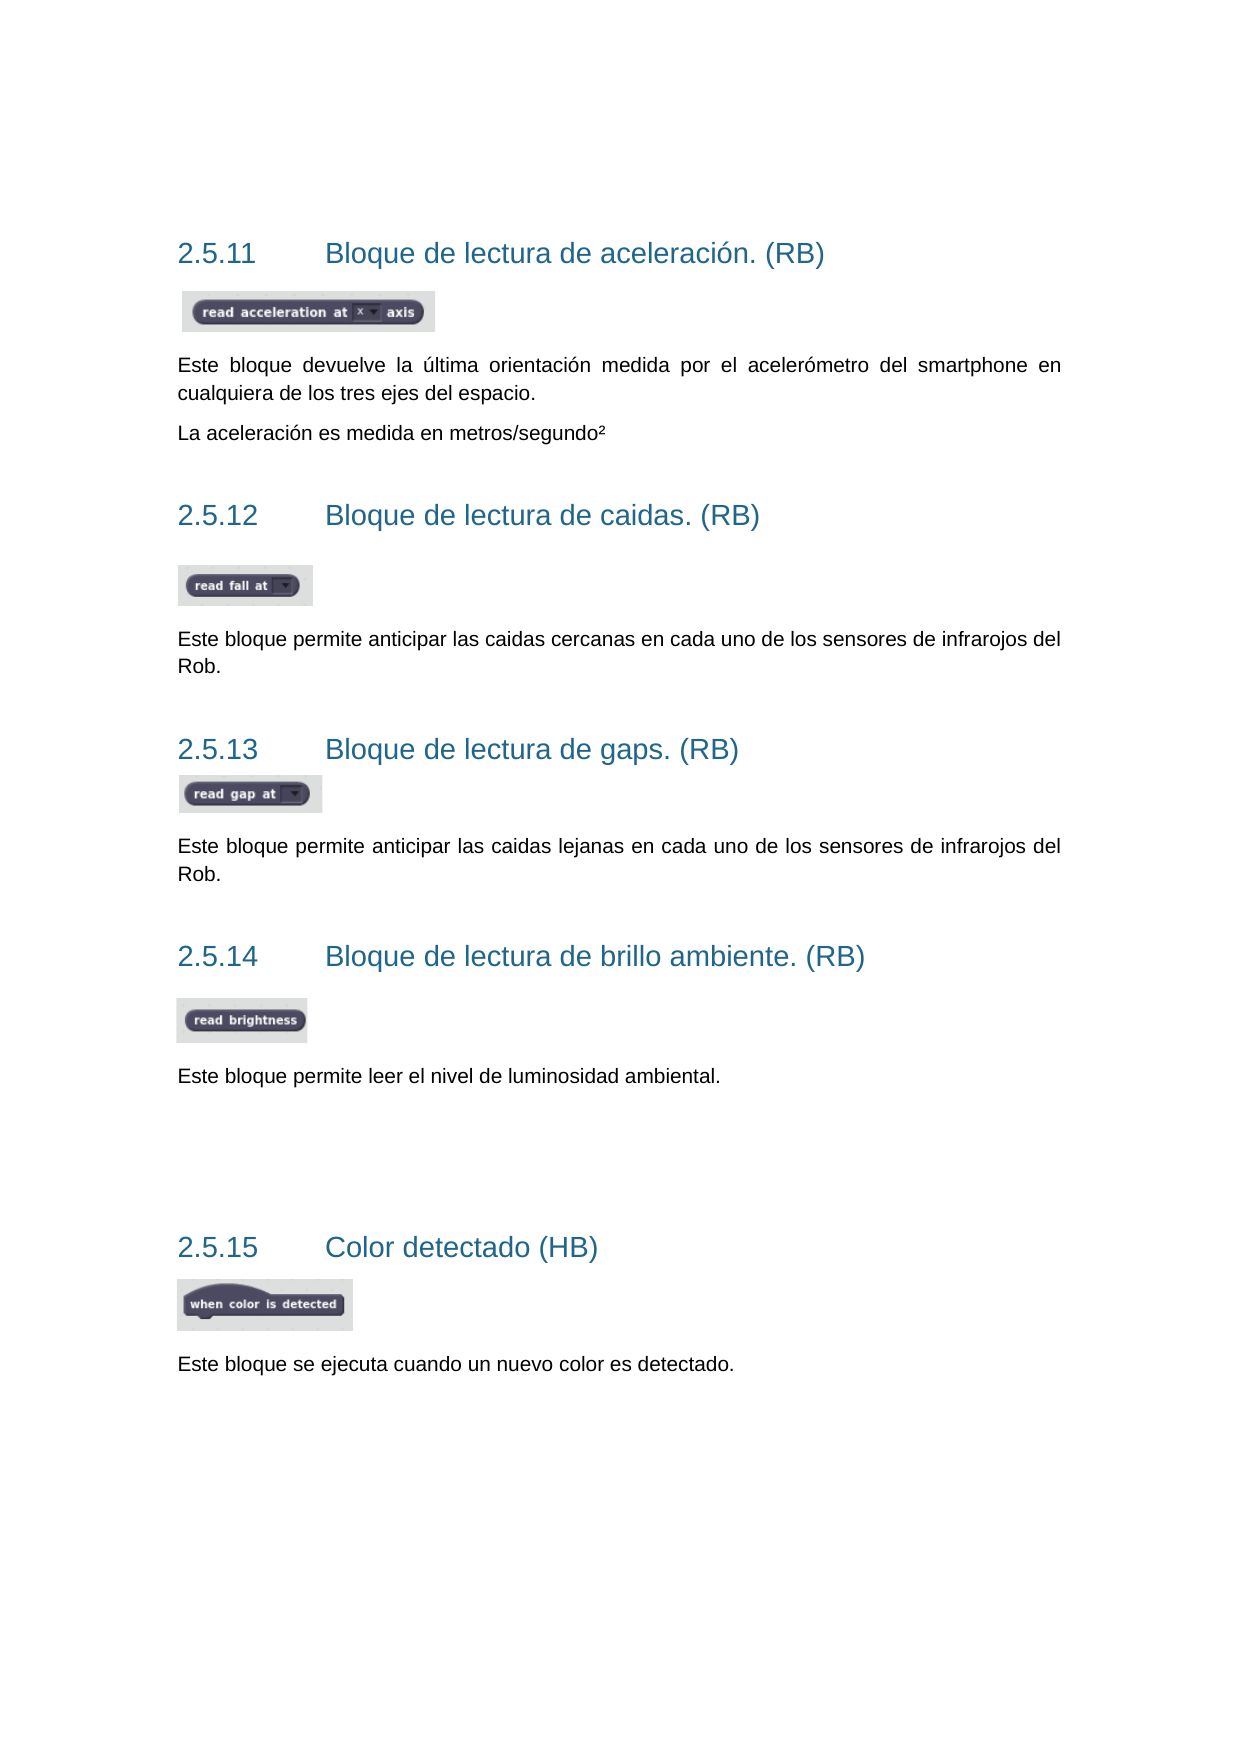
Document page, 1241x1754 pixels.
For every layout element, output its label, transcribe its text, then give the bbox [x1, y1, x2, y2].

text Este bloque permite anticipar las caidas lejanas en cada uno de los sensores de infrarojos del Rob. [177, 783, 1063, 885]
subtitle Color detectado (HB) [177, 1229, 1063, 1263]
text Este bloque permite leer el nivel de luminosidad ambiental. [177, 990, 1063, 1087]
subtitle Bloque de lectura de gaps. (RB) [177, 732, 1063, 765]
subtitle Bloque de lectura de brillo ambiente. (RB) [177, 939, 1063, 972]
picture [176, 998, 308, 1043]
subtitle Bloque de lectura de aceleración. (RB) [177, 236, 1063, 270]
text Este bloque devuelve la última orientación medida por el acelerómetro del smartphone en cualquiera de los tres ejes del espacio. [177, 287, 1063, 404]
picture [177, 565, 313, 606]
text La aceleración es medida en metros/segundo² [177, 421, 1063, 444]
picture [179, 775, 323, 813]
text Este bloque permite anticipar las caidas cercanas en cada uno de los sensores de infrarojos del Rob. [177, 549, 1063, 678]
picture [176, 1279, 353, 1331]
subtitle Bloque de lectura de caidas. (RB) [177, 498, 1063, 532]
picture [182, 291, 436, 332]
text Este bloque se ejecuta cuando un nuevo color es detectado. [177, 1281, 1063, 1376]
